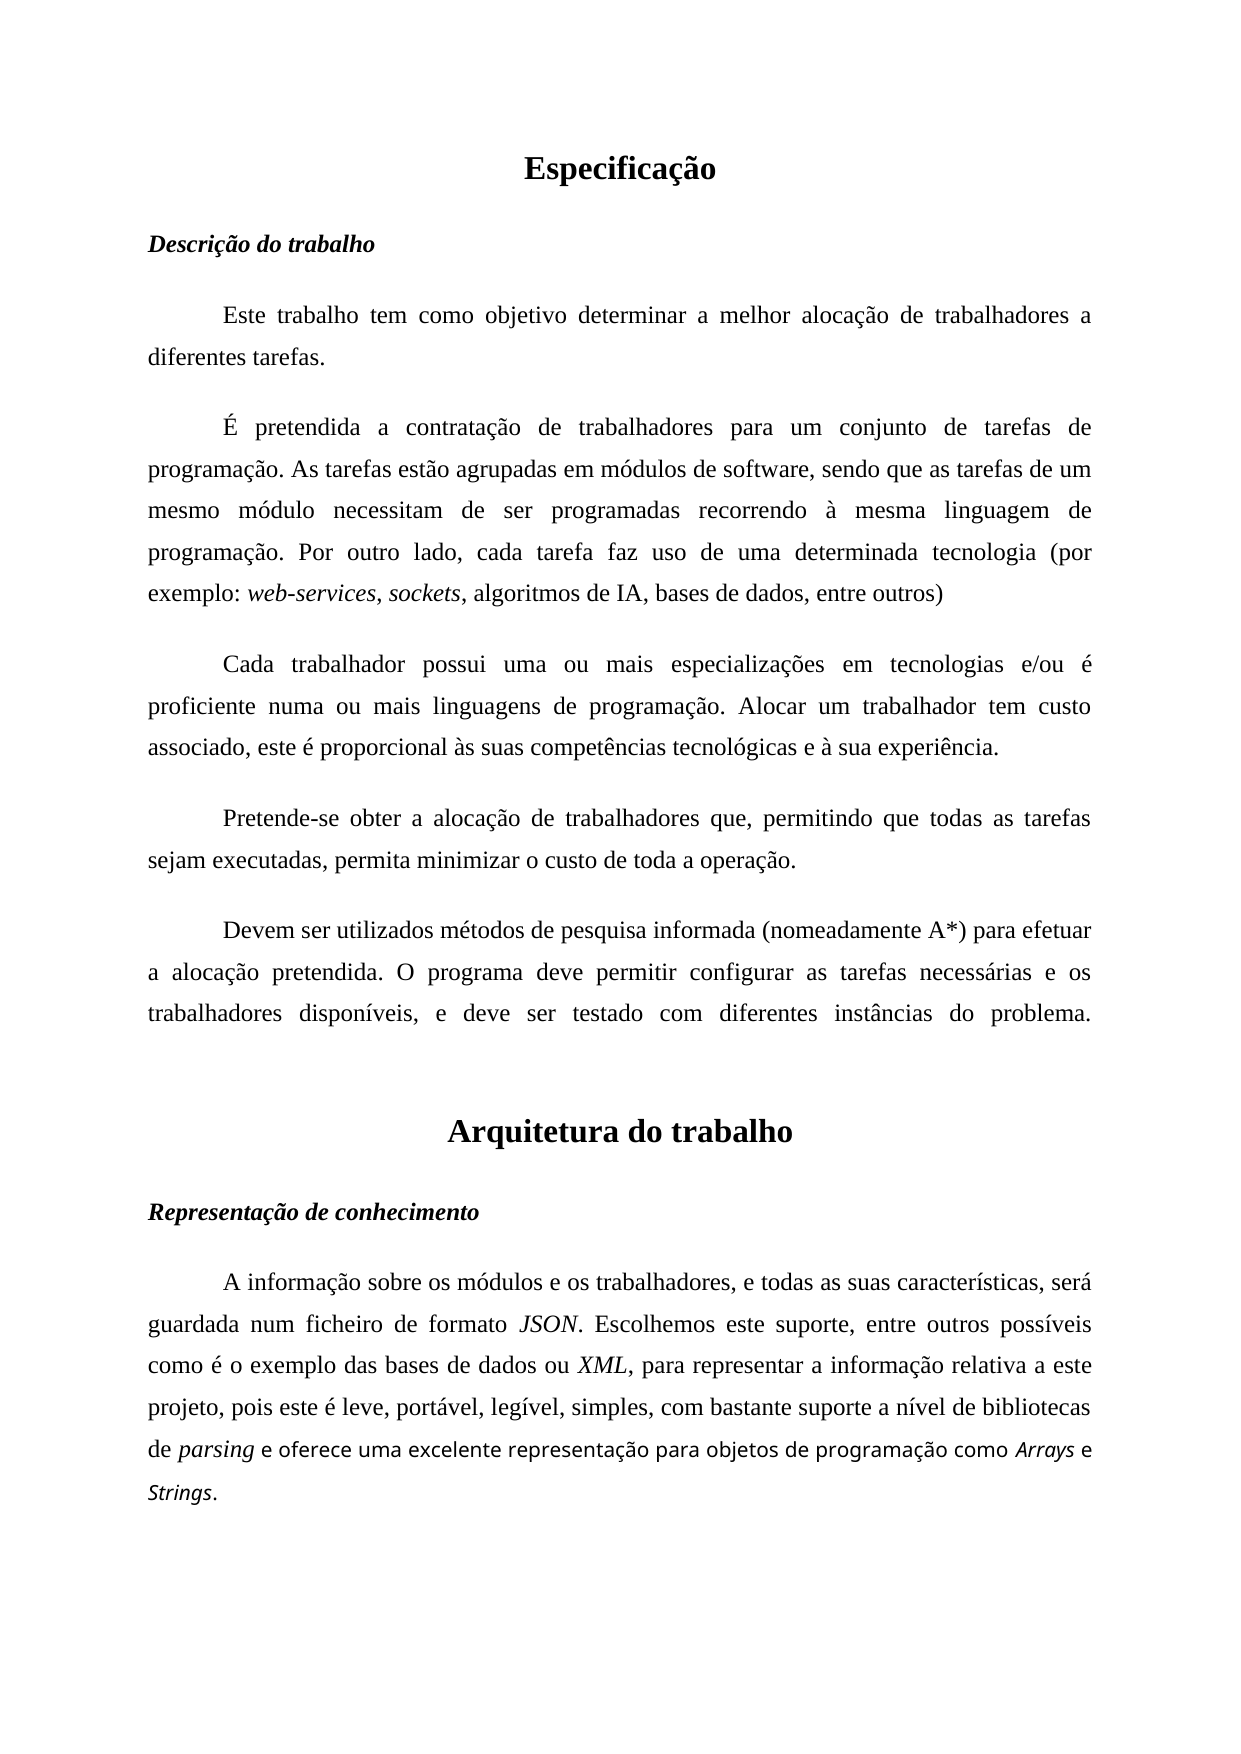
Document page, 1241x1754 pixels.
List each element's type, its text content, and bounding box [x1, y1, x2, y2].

subtitle Arquitetura do trabalho [148, 1113, 1092, 1150]
text Devem ser utilizados métodos de pesquisa informada (nomeadamente A*) para efetuar a alocação pretendida. O programa deve permitir configurar as tarefas necessárias e os trabalhadores disponíveis, e deve ser testado com diferentes instâncias do problema. [148, 916, 1092, 1070]
text Pretende-se obter a alocação de trabalhadores que, permitindo que todas as tarefas sejam executadas, permita minimizar o custo de toda a operação. [148, 804, 1092, 873]
text A informação sobre os módulos e os trabalhadores, e todas as suas características, será guardada num ficheiro de formato JSON. Escolhemos este suporte, entre outros possíveis como é o exemplo das bases de dados ou XML, para representar a informação relativa a este projeto, pois este é leve, portável, legível, simples, com bastante suporte a nível de bibliotecas de parsing e oferece uma excelente representação para objetos de programação como Arrays e Strings. [148, 1268, 1092, 1506]
subtitle Representação de conhecimento [148, 1198, 1092, 1225]
text É pretendida a contratação de trabalhadores para um conjunto de tarefas de programação. As tarefas estão agrupadas em módulos de software, sendo que as tarefas de um mesmo módulo necessitam de ser programadas recorrendo à mesma linguagem de programação. Por outro lado, cada tarefa faz uso de uma determinada tecnologia (por exemplo: web-services, sockets, algoritmos de IA, bases de dados, entre outros) [148, 413, 1092, 607]
text Cada trabalhador possui uma ou mais especializações em tecnologias e/ou é proficiente numa ou mais linguagens de programação. Alocar um trabalhador tem custo associado, este é proporcional às suas competências tecnológicas e à sua experiência. [148, 650, 1092, 761]
text Este trabalho tem como objetivo determinar a melhor alocação de trabalhadores a diferentes tarefas. [148, 301, 1092, 370]
subtitle Especificação [148, 150, 1092, 187]
subtitle Descrição do trabalho [148, 230, 1092, 258]
